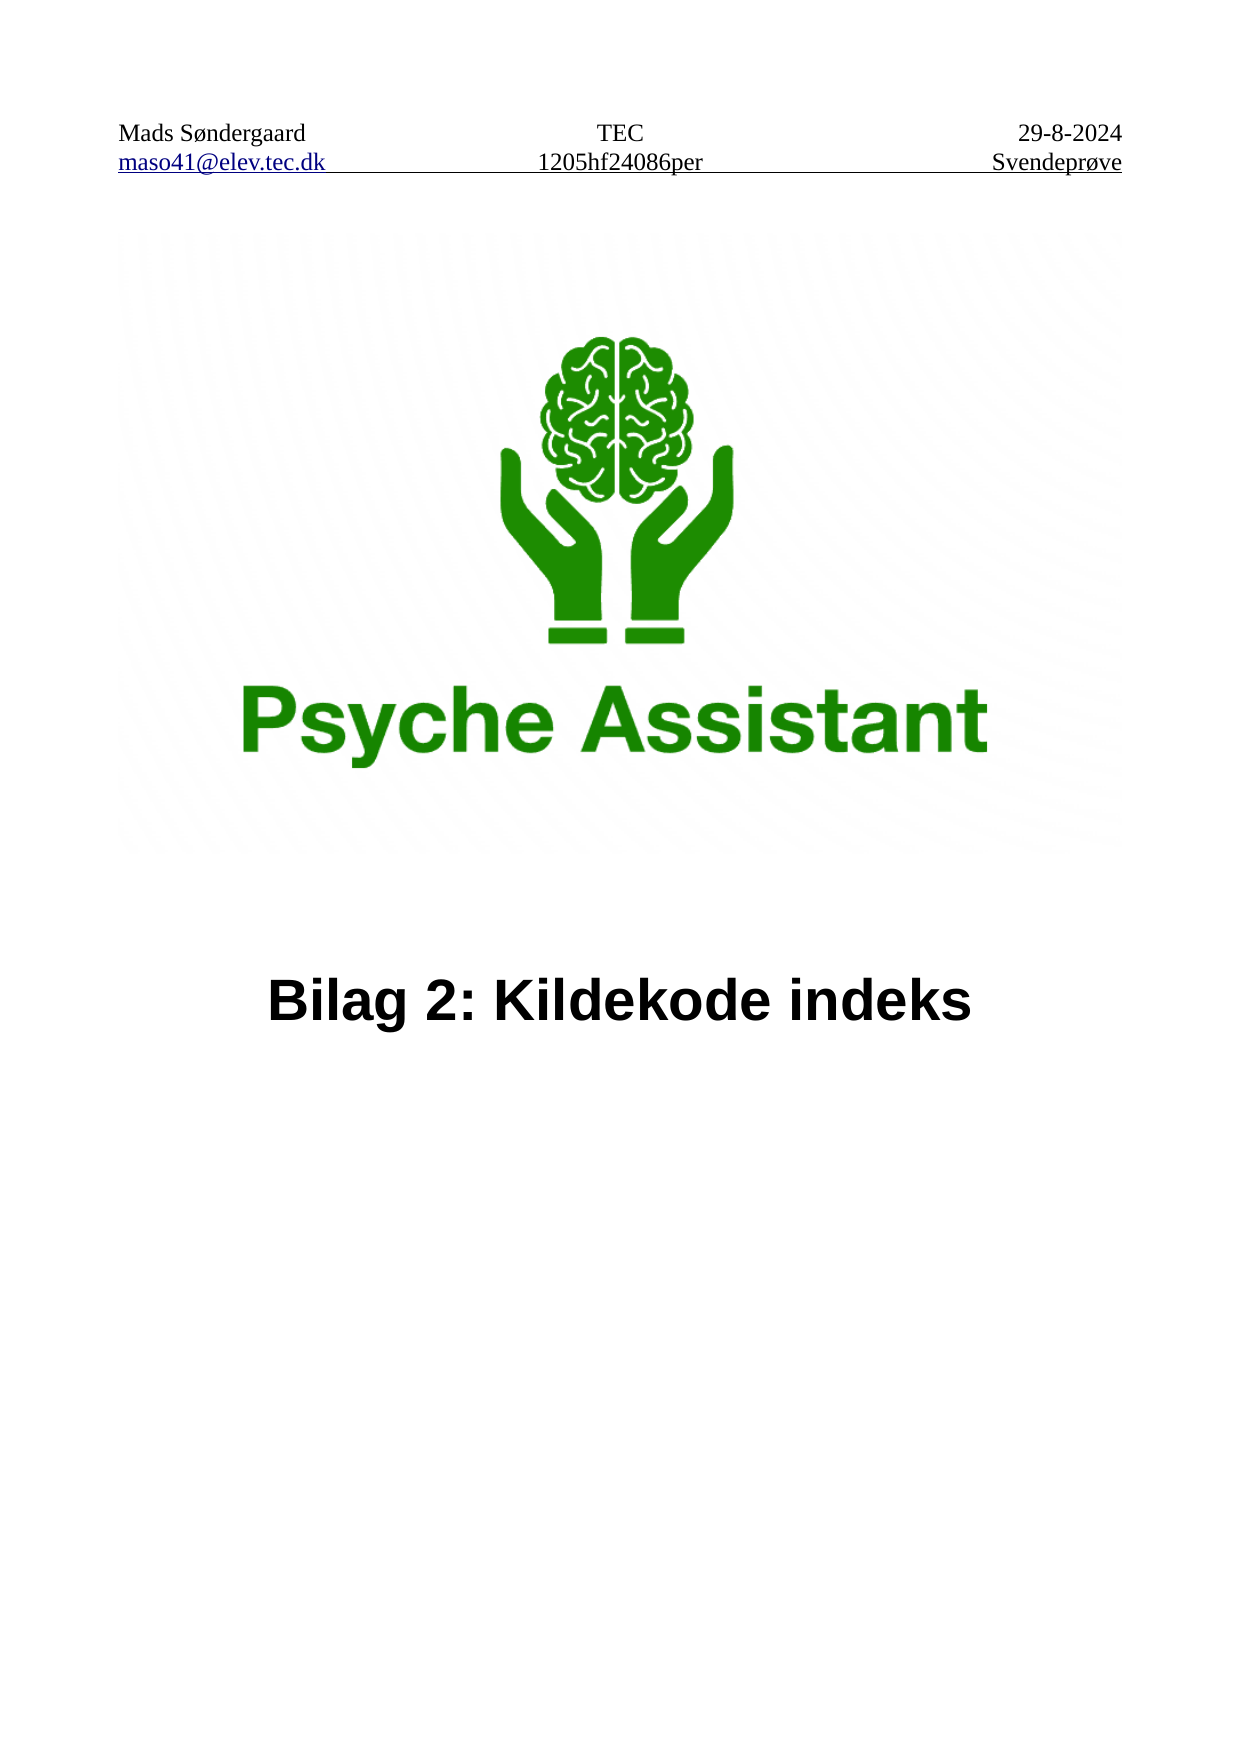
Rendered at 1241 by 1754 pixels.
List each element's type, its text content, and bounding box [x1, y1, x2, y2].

title Bilag 2: Kildekode indeks [118, 966, 1122, 1033]
picture [118, 233, 1123, 855]
